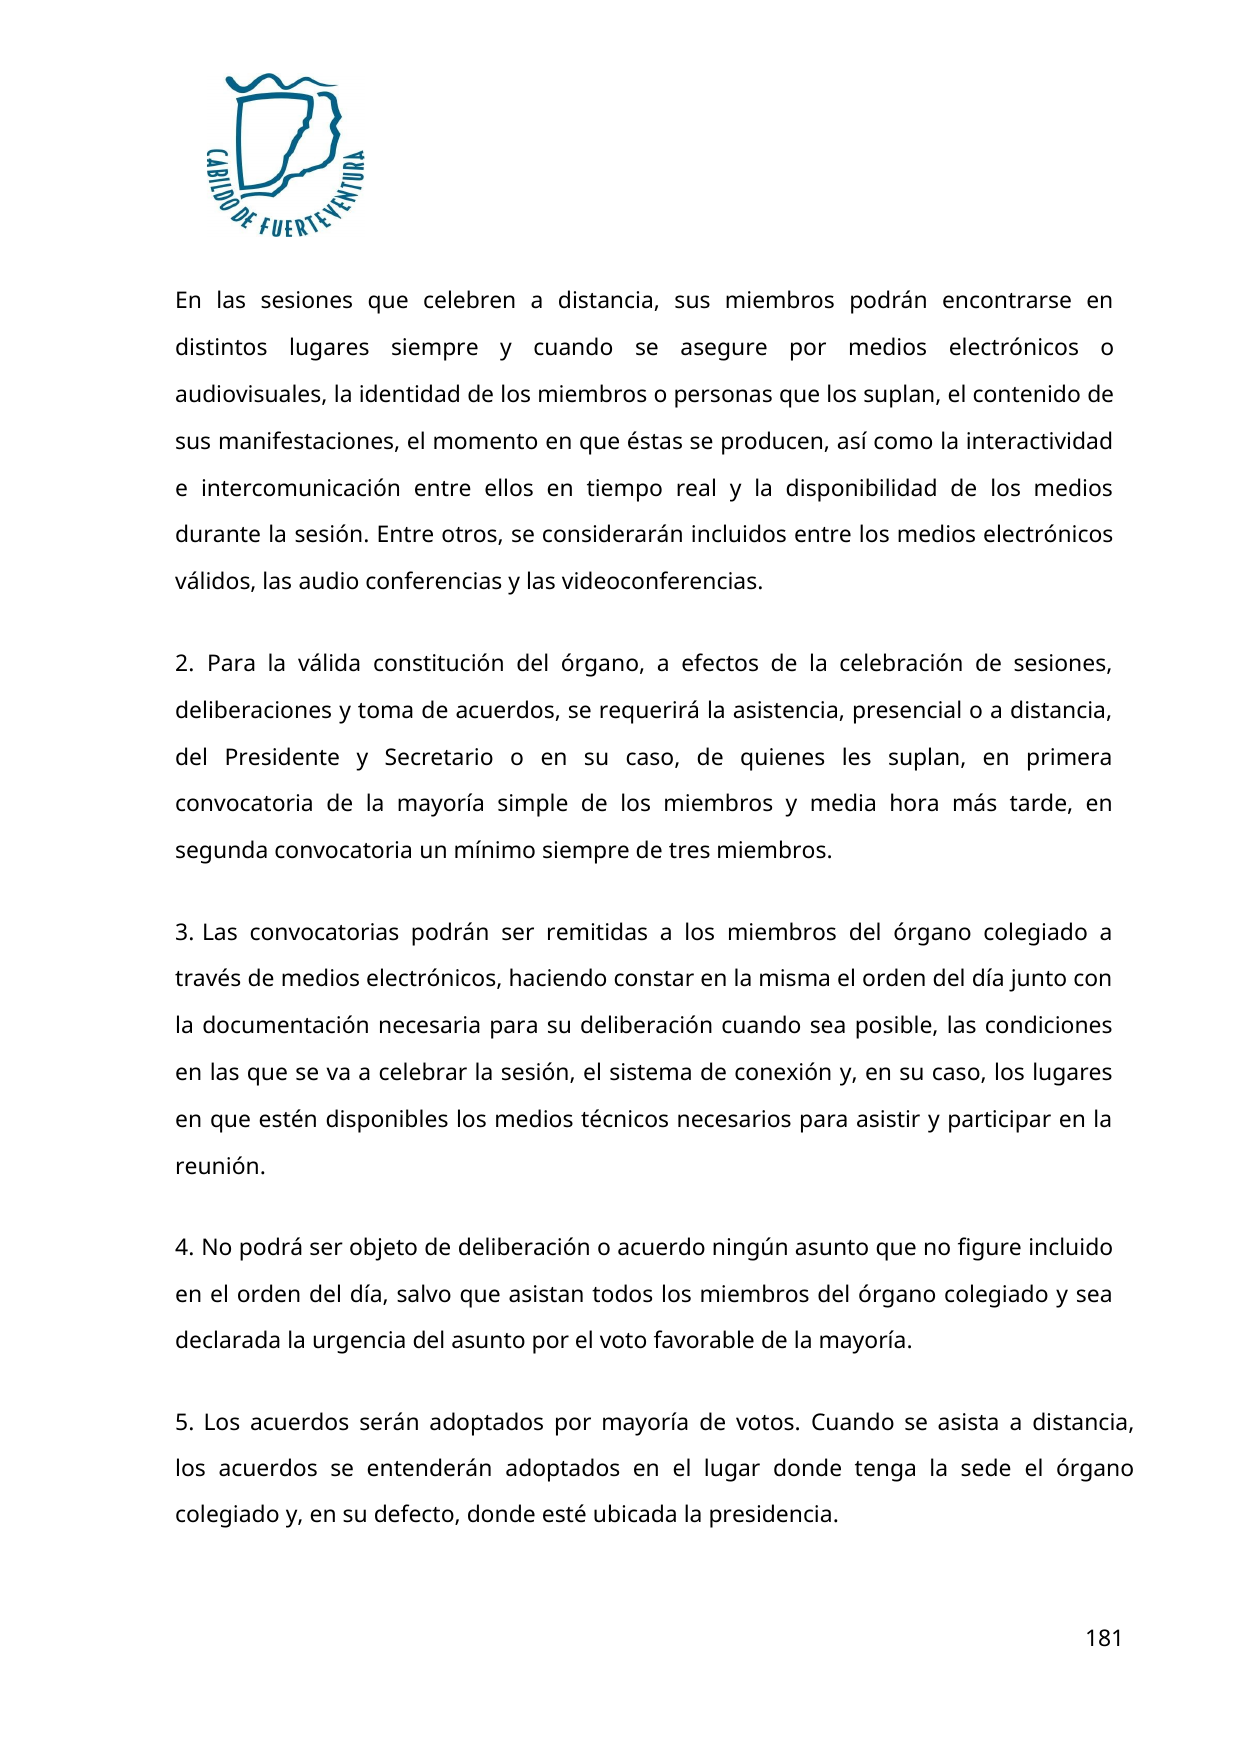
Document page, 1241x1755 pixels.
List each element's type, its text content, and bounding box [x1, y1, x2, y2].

list Las convocatorias podrán ser remitidas a los miembros del órgano colegiado a través de medios electrónicos, haciendo constar en la misma el orden del día junto con la documentación necesaria para su deliberación cuando sea posible, las condiciones en las que se va a celebrar la sesión, el sistema de conexión y, en su caso, los lugares en que estén disponibles los medios técnicos necesarios para asistir y participar en la reunión. [175, 916, 1114, 1181]
list Para la válida constitución del órgano, a efectos de la celebración de sesiones, deliberaciones y toma de acuerdos, se requerirá la asistencia, presencial o a distancia, del Presidente y Secretario o en su caso, de quienes les suplan, en primera convocatoria de la mayoría simple de los miembros y media hora más tarde, en segunda convocatoria un mínimo siempre de tres miembros. [175, 647, 1114, 865]
list No podrá ser objeto de deliberación o acuerdo ningún asunto que no figure incluido en el orden del día, salvo que asistan todos los miembros del órgano colegiado y sea declarada la urgencia del asunto por el voto favorable de la mayoría. [175, 1231, 1114, 1355]
text En las sesiones que celebren a distancia, sus miembros podrán encontrarse en distintos lugares siempre y cuando se asegure por medios electrónicos o audiovisuales, la identidad de los miembros o personas que los suplan, el contenido de sus manifestaciones, el momento en que éstas se producen, así como la interactividad e intercomunicación entre ellos en tiempo real y la disponibilidad de los medios durante la sesión. Entre otros, se considerarán incluidos entre los medios electrónicos válidos, las audio conferencias y las videoconferencias. [175, 284, 1114, 596]
list Los acuerdos serán adoptados por mayoría de votos. Cuando se asista a distancia, los acuerdos se entenderán adoptados en el lugar donde tenga la sede el órgano colegiado y, en su defecto, donde esté ubicada la presidencia. [175, 1406, 1134, 1529]
